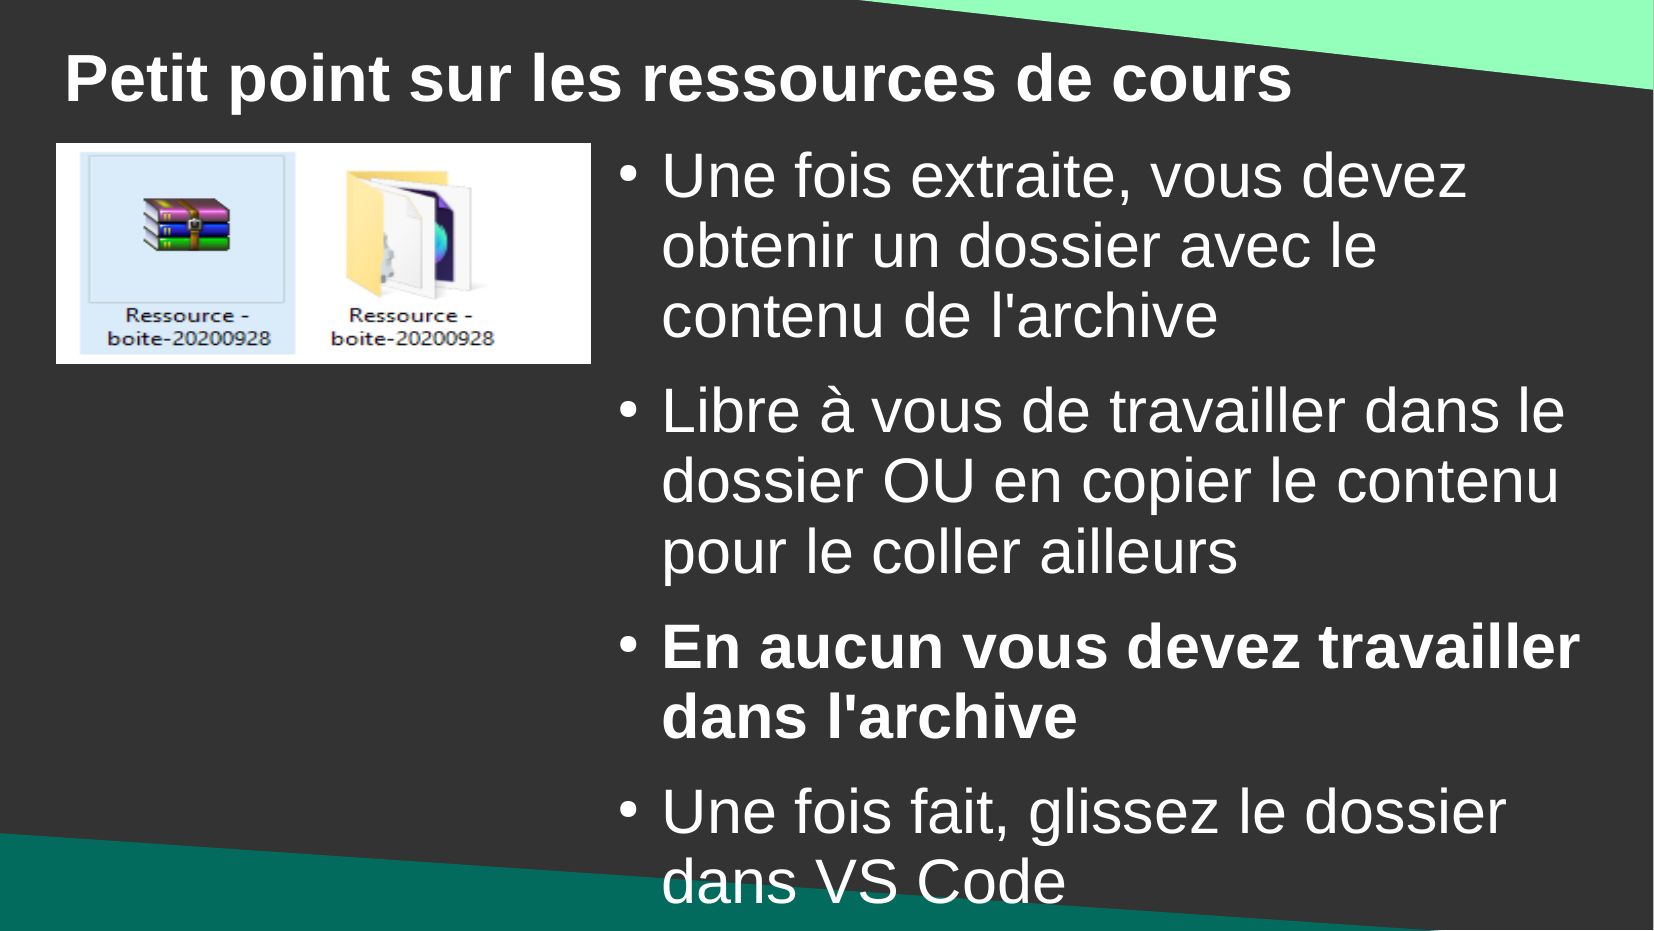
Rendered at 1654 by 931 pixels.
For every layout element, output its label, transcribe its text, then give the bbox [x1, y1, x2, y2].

title Petit point sur les ressources de cours [64, 40, 1553, 118]
list Une fois extraite, vous devez obtenir un dossier avec le contenu de l'archive Libre à vous de travailler dans le dossier OU en copier le contenu pour le coller ailleurs En aucun vous devez travailler dans l'archive Une fois fait, glissez le dossier dans VS Code [602, 140, 1620, 922]
text_box [858, 0, 1654, 90]
picture [56, 143, 591, 364]
